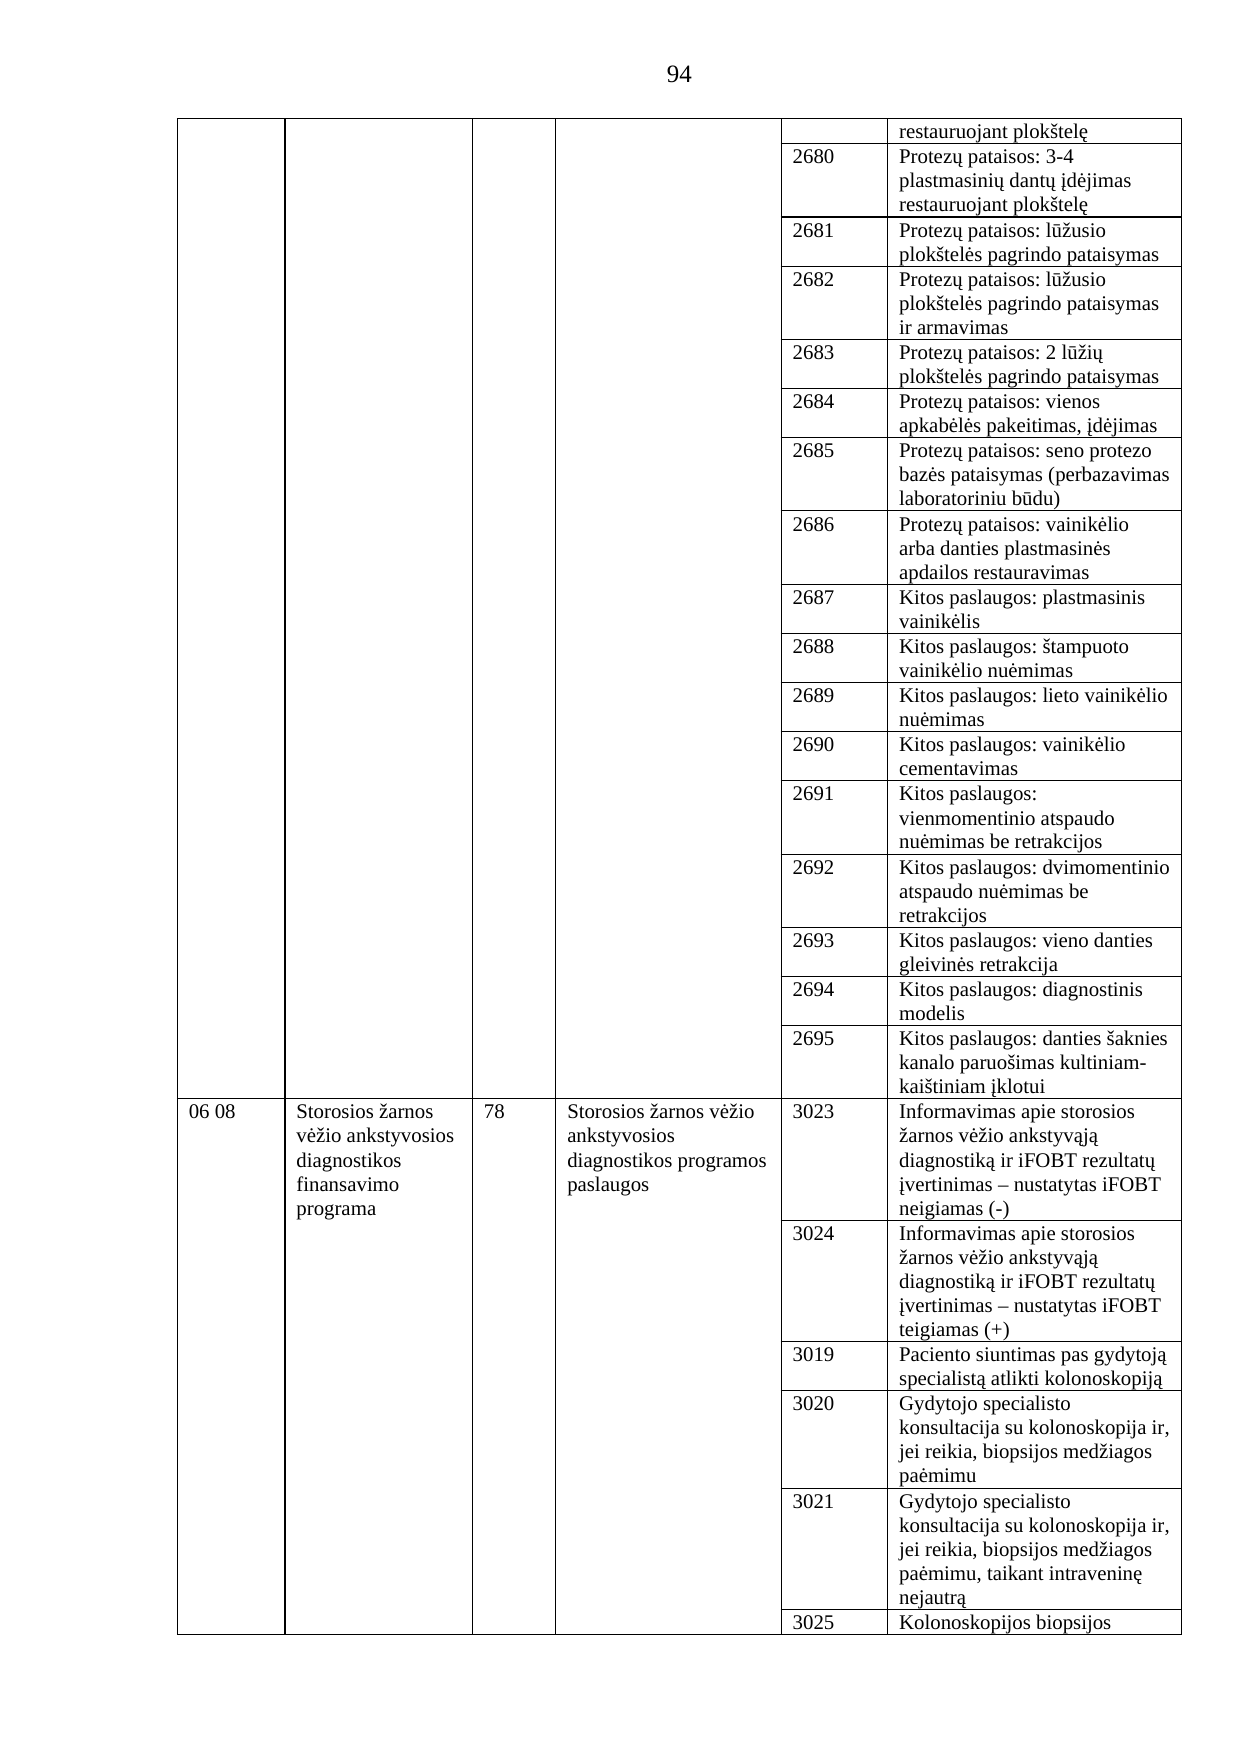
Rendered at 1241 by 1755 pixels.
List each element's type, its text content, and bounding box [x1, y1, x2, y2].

table_cell Kitos paslaugos: lieto vainikėlio nuėmimas [888, 683, 1181, 731]
table_cell [286, 119, 472, 1098]
table_cell 2694 [782, 977, 887, 1025]
table_cell 2685 [782, 438, 887, 510]
table_cell Kitos paslaugos: vainikėlio cementavimas [888, 732, 1181, 780]
table_cell 06 08 [178, 1099, 284, 1634]
table_cell Informavimas apie storosios žarnos vėžio ankstyvąją diagnostiką ir iFOBT rezultatų įvertinimas – nustatytas iFOBT neigiamas (-) [888, 1099, 1181, 1220]
table_cell Protezų pataisos: lūžusio plokštelės pagrindo pataisymas ir armavimas [888, 267, 1181, 339]
table_cell Kitos paslaugos: plastmasinis vainikėlis [888, 585, 1181, 633]
table_cell 2680 [782, 144, 887, 216]
table_cell 2689 [782, 683, 887, 731]
table_cell [473, 119, 555, 1098]
table_cell Kitos paslaugos: vieno danties gleivinės retrakcija [888, 928, 1181, 976]
table_cell Protezų pataisos: 2 lūžių plokštelės pagrindo pataisymas [888, 340, 1181, 388]
table_cell 2692 [782, 855, 887, 927]
table_cell restauruojant plokštelę [888, 119, 1181, 143]
table_cell 2682 [782, 267, 887, 339]
table_cell Protezų pataisos: lūžusio plokštelės pagrindo pataisymas [888, 218, 1181, 266]
table_cell 3021 [782, 1489, 887, 1609]
table_cell 2691 [782, 781, 887, 853]
table_cell Informavimas apie storosios žarnos vėžio ankstyvąją diagnostiką ir iFOBT rezultatų įvertinimas – nustatytas iFOBT teigiamas (+) [888, 1221, 1181, 1341]
table_cell Kolonoskopijos biopsijos [888, 1610, 1181, 1634]
table_cell Protezų pataisos: 3-4 plastmasinių dantų įdėjimas restauruojant plokštelę [888, 144, 1181, 216]
table_cell 2690 [782, 732, 887, 780]
table_cell 3020 [782, 1391, 887, 1487]
table_cell Gydytojo specialisto konsultacija su kolonoskopija ir, jei reikia, biopsijos medžiagos paėmimu, taikant intraveninę nejautrą [888, 1489, 1181, 1609]
table_cell Kitos paslaugos: vienmomentinio atspaudo nuėmimas be retrakcijos [888, 781, 1181, 853]
table_cell 2683 [782, 340, 887, 388]
table_cell 78 [473, 1099, 555, 1634]
table_cell 3025 [782, 1610, 887, 1634]
table_cell Gydytojo specialisto konsultacija su kolonoskopija ir, jei reikia, biopsijos medžiagos paėmimu [888, 1391, 1181, 1487]
table_cell 2688 [782, 634, 887, 682]
table_cell 3024 [782, 1221, 887, 1341]
table_cell Storosios žarnos vėžio ankstyvosios diagnostikos finansavimo programa [286, 1099, 472, 1634]
table_cell 2684 [782, 389, 887, 437]
table_cell 2693 [782, 928, 887, 976]
table_cell Kitos paslaugos: štampuoto vainikėlio nuėmimas [888, 634, 1181, 682]
table_cell Paciento siuntimas pas gydytoją specialistą atlikti kolonoskopiją [888, 1342, 1181, 1390]
table_cell 3023 [782, 1099, 887, 1220]
table_cell 2681 [782, 218, 887, 266]
table_cell [556, 119, 781, 1098]
table_cell 3019 [782, 1342, 887, 1390]
table_cell Kitos paslaugos: diagnostinis modelis [888, 977, 1181, 1025]
table_cell 2686 [782, 511, 887, 584]
table_cell Kitos paslaugos: danties šaknies kanalo paruošimas kultiniam-kaištiniam įklotui [888, 1026, 1181, 1098]
table_cell [782, 119, 887, 143]
table_cell Protezų pataisos: seno protezo bazės pataisymas (perbazavimas laboratoriniu būdu) [888, 438, 1181, 510]
table_cell 2695 [782, 1026, 887, 1098]
table_cell [178, 119, 284, 1098]
table_cell Kitos paslaugos: dvimomentinio atspaudo nuėmimas be retrakcijos [888, 855, 1181, 927]
table_cell Protezų pataisos: vienos apkabėlės pakeitimas, įdėjimas [888, 389, 1181, 437]
table_cell Storosios žarnos vėžio ankstyvosios diagnostikos programos paslaugos [556, 1099, 781, 1634]
table_cell Protezų pataisos: vainikėlio arba danties plastmasinės apdailos restauravimas [888, 511, 1181, 584]
table_cell 2687 [782, 585, 887, 633]
